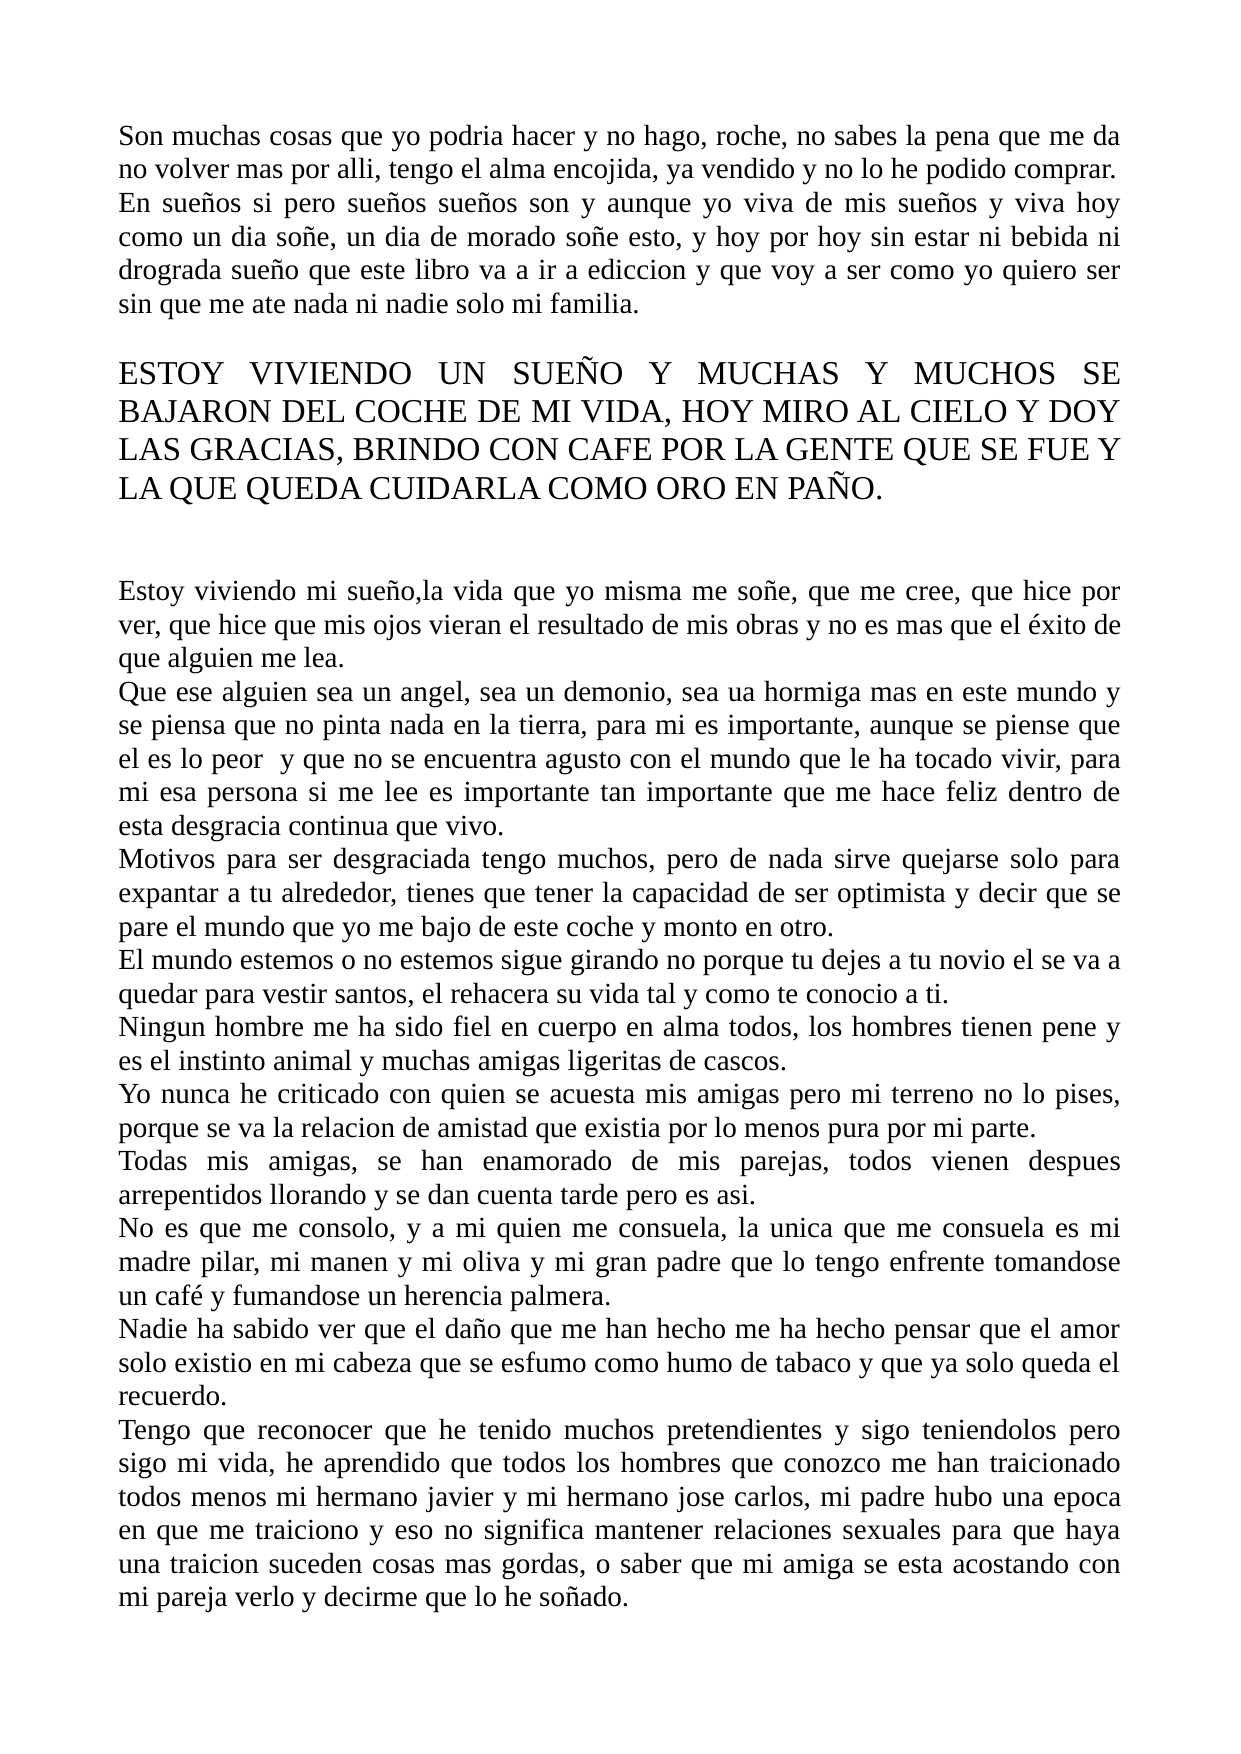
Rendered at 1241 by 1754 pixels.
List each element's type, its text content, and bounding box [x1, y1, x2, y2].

text ESTOY VIVIENDO UN SUEÑO Y MUCHAS Y MUCHOS SE BAJARON DEL COCHE DE MI VIDA, HOY MIRO AL CIELO Y DOY LAS GRACIAS, BRINDO CON CAFE POR LA GENTE QUE SE FUE Y LA QUE QUEDA CUIDARLA COMO ORO EN PAÑO. [118, 353, 1122, 506]
text No es que me consolo, y a mi quien me consuela, la unica que me consuela es mi madre pilar, mi manen y mi oliva y mi gran padre que lo tengo enfrente tomandose un café y fumandose un herencia palmera. [118, 1211, 1122, 1311]
text Estoy viviendo mi sueño,la vida que yo misma me soñe, que me cree, que hice por ver, que hice que mis ojos vieran el resultado de mis obras y no es mas que el éxito de que alguien me lea. [118, 573, 1122, 674]
text Motivos para ser desgraciada tengo muchos, pero de nada sirve quejarse solo para expantar a tu alrededor, tienes que tener la capacidad de ser optimista y decir que se pare el mundo que yo me bajo de este coche y monto en otro. [118, 842, 1122, 942]
text El mundo estemos o no estemos sigue girando no porque tu dejes a tu novio el se va a quedar para vestir santos, el rehacera su vida tal y como te conocio a ti. [118, 942, 1122, 1009]
text Yo nunca he criticado con quien se acuesta mis amigas pero mi terreno no lo pises, porque se va la relacion de amistad que existia por lo menos pura por mi parte. [118, 1076, 1122, 1143]
text Ningun hombre me ha sido fiel en cuerpo en alma todos, los hombres tienen pene y es el instinto animal y muchas amigas ligeritas de cascos. [118, 1009, 1122, 1076]
text Son muchas cosas que yo podria hacer y no hago, roche, no sabes la pena que me da no volver mas por alli, tengo el alma encojida, ya vendido y no lo he podido comprar. [118, 118, 1122, 185]
text Que ese alguien sea un angel, sea un demonio, sea ua hormiga mas en este mundo y se piensa que no pinta nada en la tierra, para mi es importante, aunque se piense que el es lo peor y que no se encuentra agusto con el mundo que le ha tocado vivir, para mi esa persona si me lee es importante tan importante que me hace feliz dentro de esta desgracia continua que vivo. [118, 674, 1122, 842]
text En sueños si pero sueños sueños son y aunque yo viva de mis sueños y viva hoy como un dia soñe, un dia de morado soñe esto, y hoy por hoy sin estar ni bebida ni drograda sueño que este libro va a ir a ediccion y que voy a ser como yo quiero ser sin que me ate nada ni nadie solo mi familia. [118, 185, 1122, 319]
text Todas mis amigas, se han enamorado de mis parejas, todos vienen despues arrepentidos llorando y se dan cuenta tarde pero es asi. [118, 1143, 1122, 1211]
text Nadie ha sabido ver que el daño que me han hecho me ha hecho pensar que el amor solo existio en mi cabeza que se esfumo como humo de tabaco y que ya solo queda el recuerdo. [118, 1311, 1122, 1412]
text Tengo que reconocer que he tenido muchos pretendientes y sigo teniendolos pero sigo mi vida, he aprendido que todos los hombres que conozco me han traicionado todos menos mi hermano javier y mi hermano jose carlos, mi padre hubo una epoca en que me traiciono y eso no significa mantener relaciones sexuales para que haya una traicion suceden cosas mas gordas, o saber que mi amiga se esta acostando con mi pareja verlo y decirme que lo he soñado. [118, 1412, 1122, 1613]
